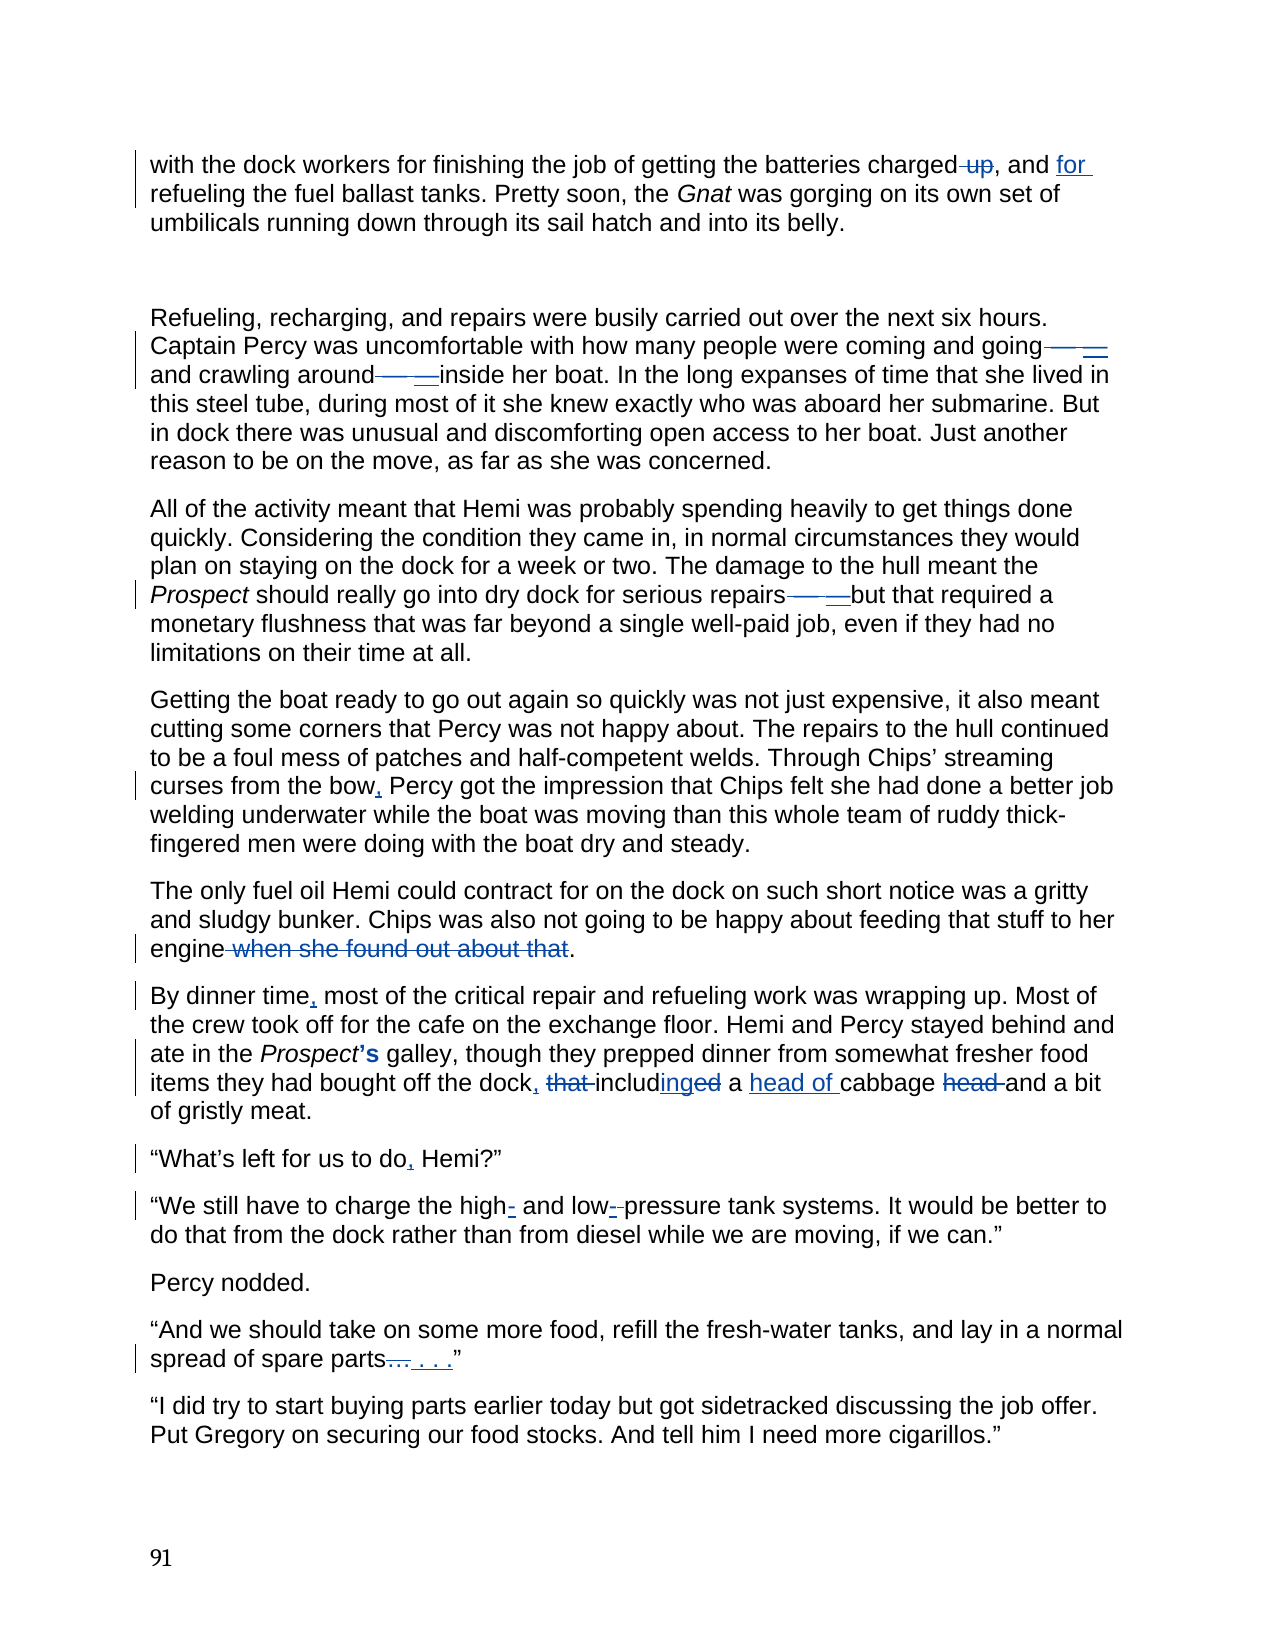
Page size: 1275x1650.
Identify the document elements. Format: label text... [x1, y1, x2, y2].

text All of the activity meant that Hemi was probably spending heavily to get things done quickly. Considering the condition they came in, in normal circumstances they would plan on staying on the dock for a week or two. The damage to the hull meant the Prospect should really go into dry dock for serious repairs—but that required a monetary flushness that was far beyond a single well-paid job, even if they had no limitations on their time at all. [150, 494, 1125, 666]
text The only fuel oil Hemi could contract for on the dock on such short notice was a gritty and sludgy bunker. Chips was also not going to be happy about feeding that stuff to her engine. [150, 876, 1125, 962]
text Refueling, recharging, and repairs were busily carried out over the next six hours. Captain Percy was uncomfortable with how many people were coming and going—and crawling around—inside her boat. In the long expanses of time that she lived in this steel tube, during most of it she knew exactly who was aboard her submarine. But in dock there was unusual and discomforting open access to her boat. Just another reason to be on the move, as far as she was concerned. [150, 302, 1125, 475]
text “I did try to start buying parts earlier today but got sidetracked discussing the job offer. Put Gregory on securing our food stocks. And tell him I need more cigarillos.” [150, 1391, 1125, 1449]
text Percy nodded. [150, 1267, 1125, 1296]
text Getting the boat ready to go out again so quickly was not just expensive, it also meant cutting some corners that Percy was not happy about. The repairs to the hull continued to be a foul mess of patches and half-competent welds. Through Chips’ streaming curses from the bow, Percy got the impression that Chips felt she had done a better job welding underwater while the boat was moving than this whole team of ruddy thick-fingered men were doing with the boat dry and steady. [150, 685, 1125, 857]
text By dinner time, most of the critical repair and refueling work was wrapping up. Most of the crew took off for the cafe on the exchange floor. Hemi and Percy stayed behind and ate in the Prospect’s galley, though they prepped dinner from somewhat fresher food items they had bought off the dock, including a head of cabbage and a bit of gristly meat. [150, 981, 1125, 1125]
text “What’s left for us to do, Hemi?” [150, 1144, 1125, 1172]
text with the dock workers for finishing the job of getting the batteries charged, and for refueling the fuel ballast tanks. Pretty soon, the Gnat was gorging on its own set of umbilicals running down through its sail hatch and into its belly. [150, 150, 1125, 236]
text “We still have to charge the high- and low-pressure tank systems. It would be better to do that from the dock rather than from diesel while we are moving, if we can.” [150, 1191, 1125, 1249]
text “And we should take on some more food, refill the fresh-water tanks, and lay in a normal spread of spare parts . . .” [150, 1315, 1125, 1372]
